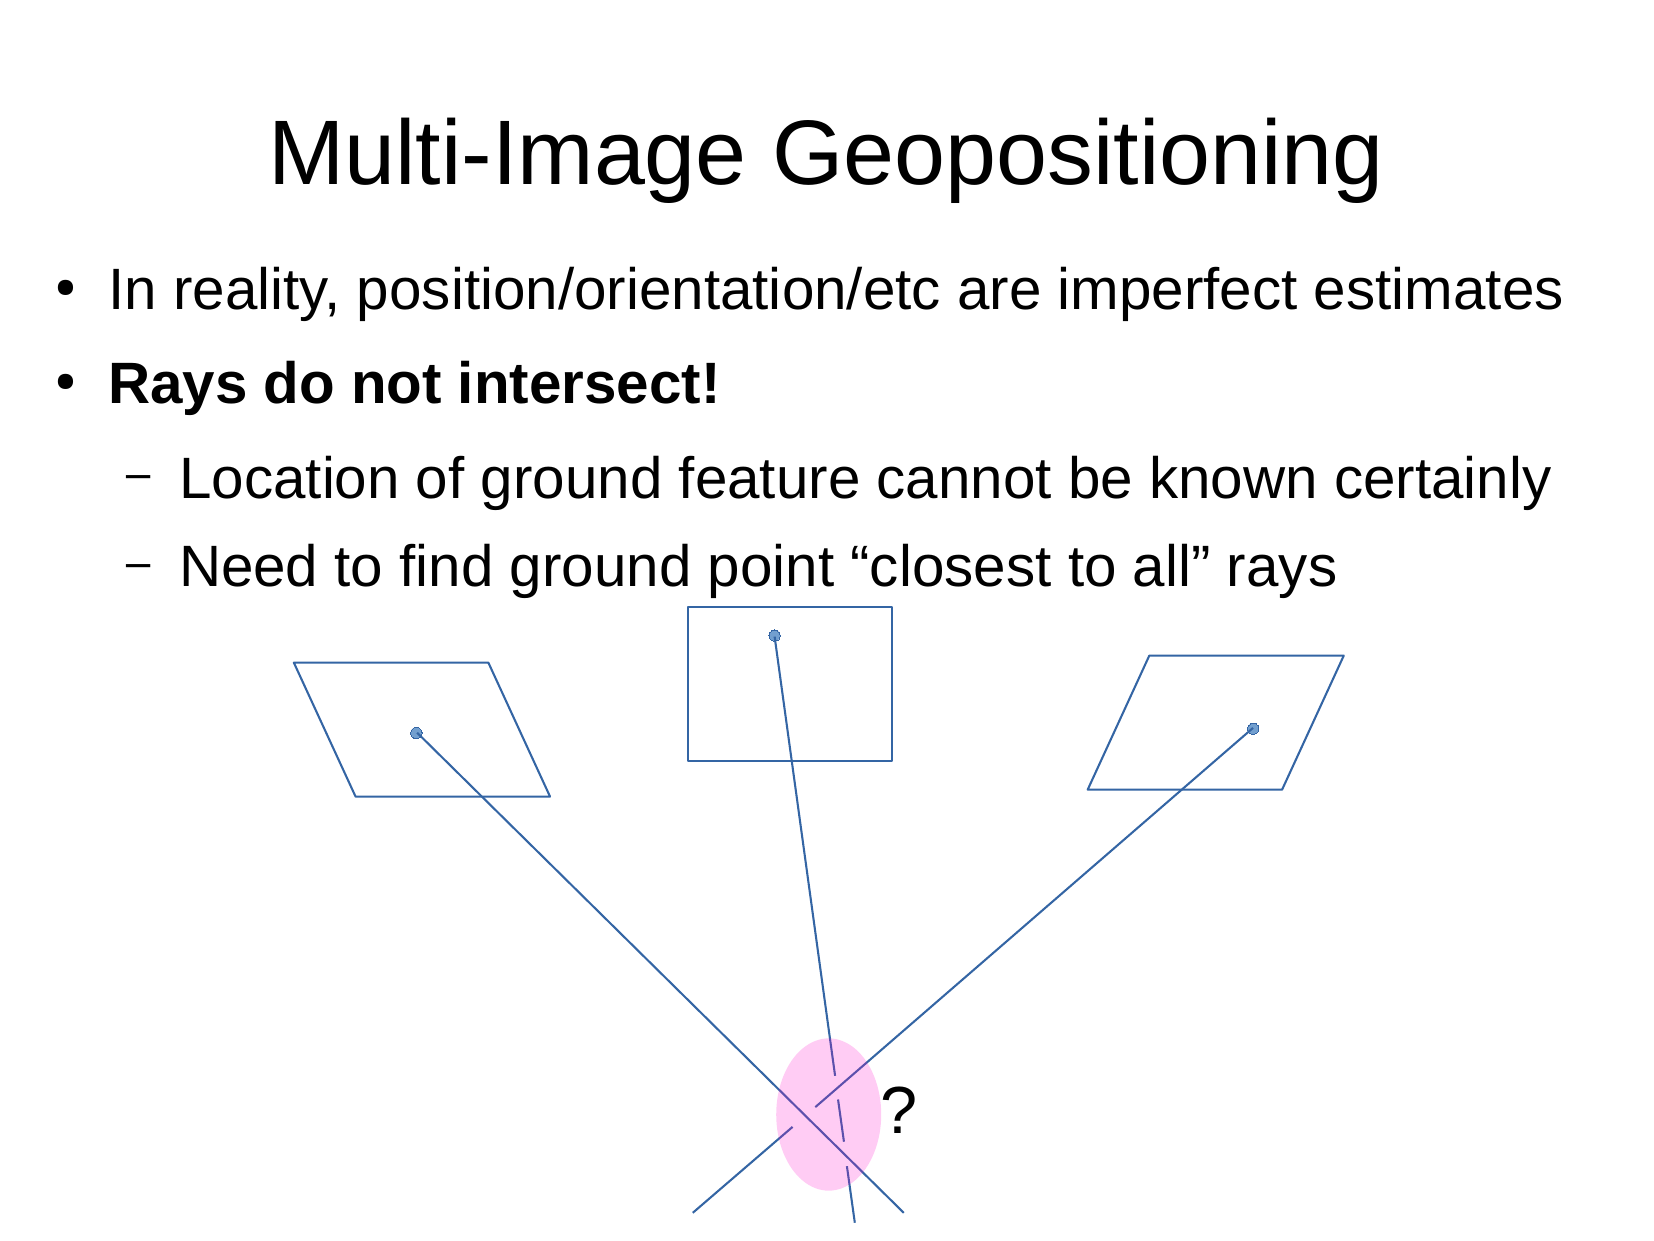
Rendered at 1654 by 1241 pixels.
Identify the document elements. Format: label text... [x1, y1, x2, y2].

list In reality, position/orientation/etc are imperfect estimates Rays do not intersect! Location of ground feature cannot be known certainly Need to find ground point “closest to all” rays [37, 256, 1622, 1211]
text_box [776, 1038, 873, 1191]
text_box ? [865, 1065, 933, 1156]
title Multi-Image Geopositioning [82, 49, 1571, 256]
